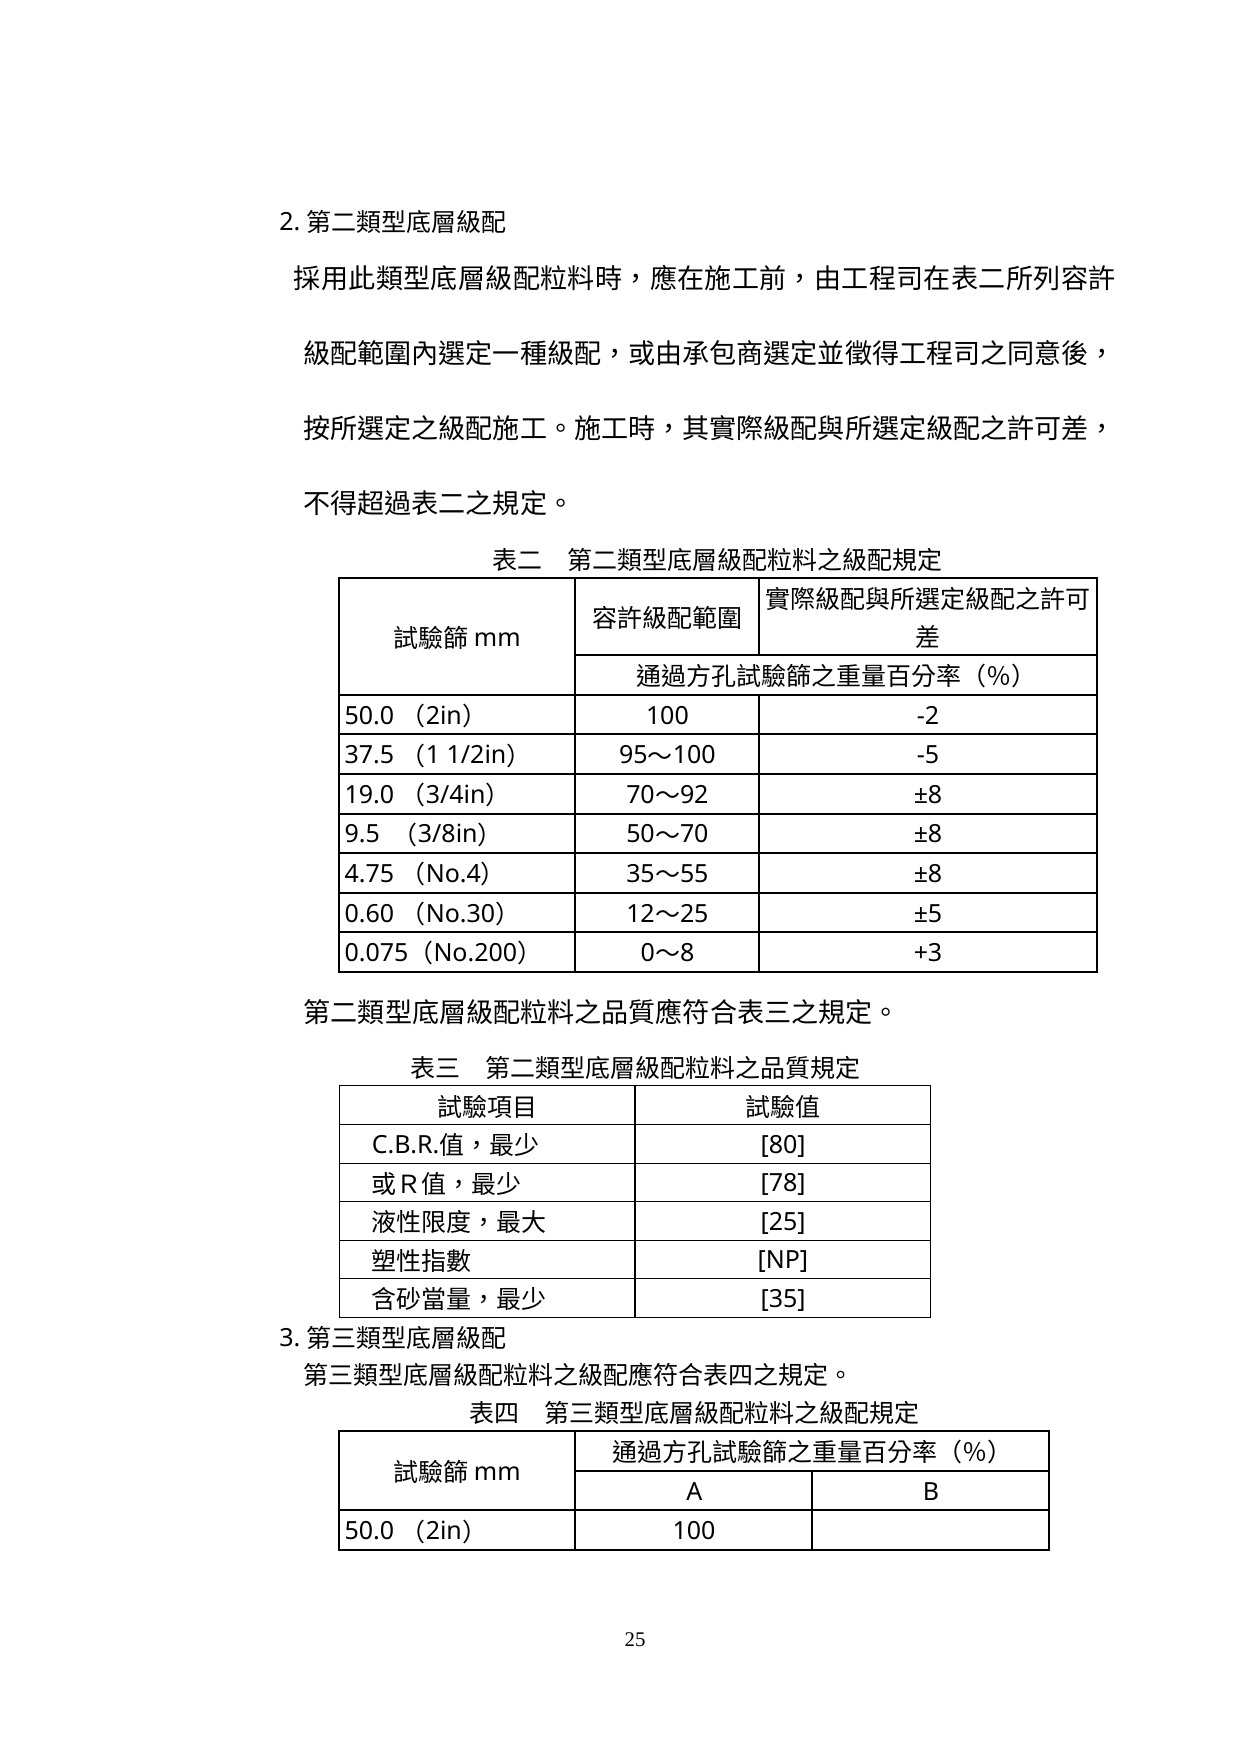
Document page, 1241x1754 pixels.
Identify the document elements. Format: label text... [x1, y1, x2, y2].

table_cell B [813, 1472, 1048, 1509]
table_cell 100 [576, 1511, 811, 1549]
table_cell 通過方孔試驗篩之重量百分率（％） [576, 656, 1096, 694]
table_cell 試驗篩mm [340, 1432, 574, 1509]
text 2. 第二類型底層級配 [279, 202, 1116, 239]
table_cell 試驗篩mm [340, 579, 574, 694]
table_cell 9.5 （3/8in） [340, 815, 574, 852]
table_cell [NP] [636, 1241, 930, 1278]
table_cell 4.75 （No.4） [340, 854, 574, 892]
text 第二類型底層級配粒料之品質應符合表三之規定。 [153, 973, 1116, 1048]
table_header 表四 第三類型底層級配粒料之級配規定 [339, 1393, 1049, 1430]
text 採用此類型底層級配粒料時，應在施工前，由工程司在表二所列容許級配範圍內選定一種級配，或由承包商選定並徵得工程司之同意後，按所選定之級配施工。施工時，其實際級配與所選定級配之許可差，不得超過表二之規定。 [279, 239, 1116, 539]
table_cell ±5 [760, 894, 1096, 931]
table_cell [35] [636, 1279, 930, 1317]
table_cell 0.60 （No.30） [340, 894, 574, 931]
table_cell 含砂當量，最少 [340, 1279, 634, 1317]
table_cell 50.0 （2in） [340, 1511, 574, 1549]
table_cell A [576, 1472, 811, 1509]
table_cell 0～8 [576, 933, 758, 971]
table_cell 70～92 [576, 775, 758, 812]
table_cell ±8 [760, 815, 1096, 852]
table_cell 塑性指數 [340, 1241, 634, 1278]
table_cell 50～70 [576, 815, 758, 852]
table_cell 通過方孔試驗篩之重量百分率（％） [576, 1432, 1048, 1470]
table_cell ±8 [760, 854, 1096, 892]
table_cell 50.0 （2in） [340, 696, 574, 733]
table_cell 試驗值 [636, 1086, 930, 1124]
table_cell 0.075（No.200） [340, 933, 574, 971]
table_cell +3 [760, 933, 1096, 971]
table_cell 37.5 （1 1/2in） [340, 735, 574, 773]
table_cell -2 [760, 696, 1096, 733]
text 第三類型底層級配粒料之級配應符合表四之規定。 [153, 1355, 1116, 1393]
table_header 表二 第二類型底層級配粒料之級配規定 [339, 540, 1097, 577]
table_cell 100 [576, 696, 758, 733]
table_cell 95～100 [576, 735, 758, 773]
table_cell 19.0 （3/4in） [340, 775, 574, 812]
table_cell -5 [760, 735, 1096, 773]
table_cell C.B.R.值，最少 [340, 1125, 634, 1162]
table_cell 12～25 [576, 894, 758, 931]
table_header 表三 第二類型底層級配粒料之品質規定 [339, 1048, 931, 1085]
table_cell 容許級配範圍 [576, 579, 758, 654]
table_cell ±8 [760, 775, 1096, 812]
table_cell [25] [636, 1202, 930, 1239]
table_cell 或Ｒ值，最少 [340, 1164, 634, 1201]
text 3. 第三類型底層級配 [279, 1318, 1116, 1355]
table_cell 試驗項目 [340, 1086, 634, 1124]
table_cell [80] [636, 1125, 930, 1162]
table_cell 實際級配與所選定級配之許可差 [760, 579, 1096, 654]
table_cell [78] [636, 1164, 930, 1201]
table_cell [813, 1511, 1048, 1549]
table_cell 液性限度，最大 [340, 1202, 634, 1239]
table_cell 35～55 [576, 854, 758, 892]
